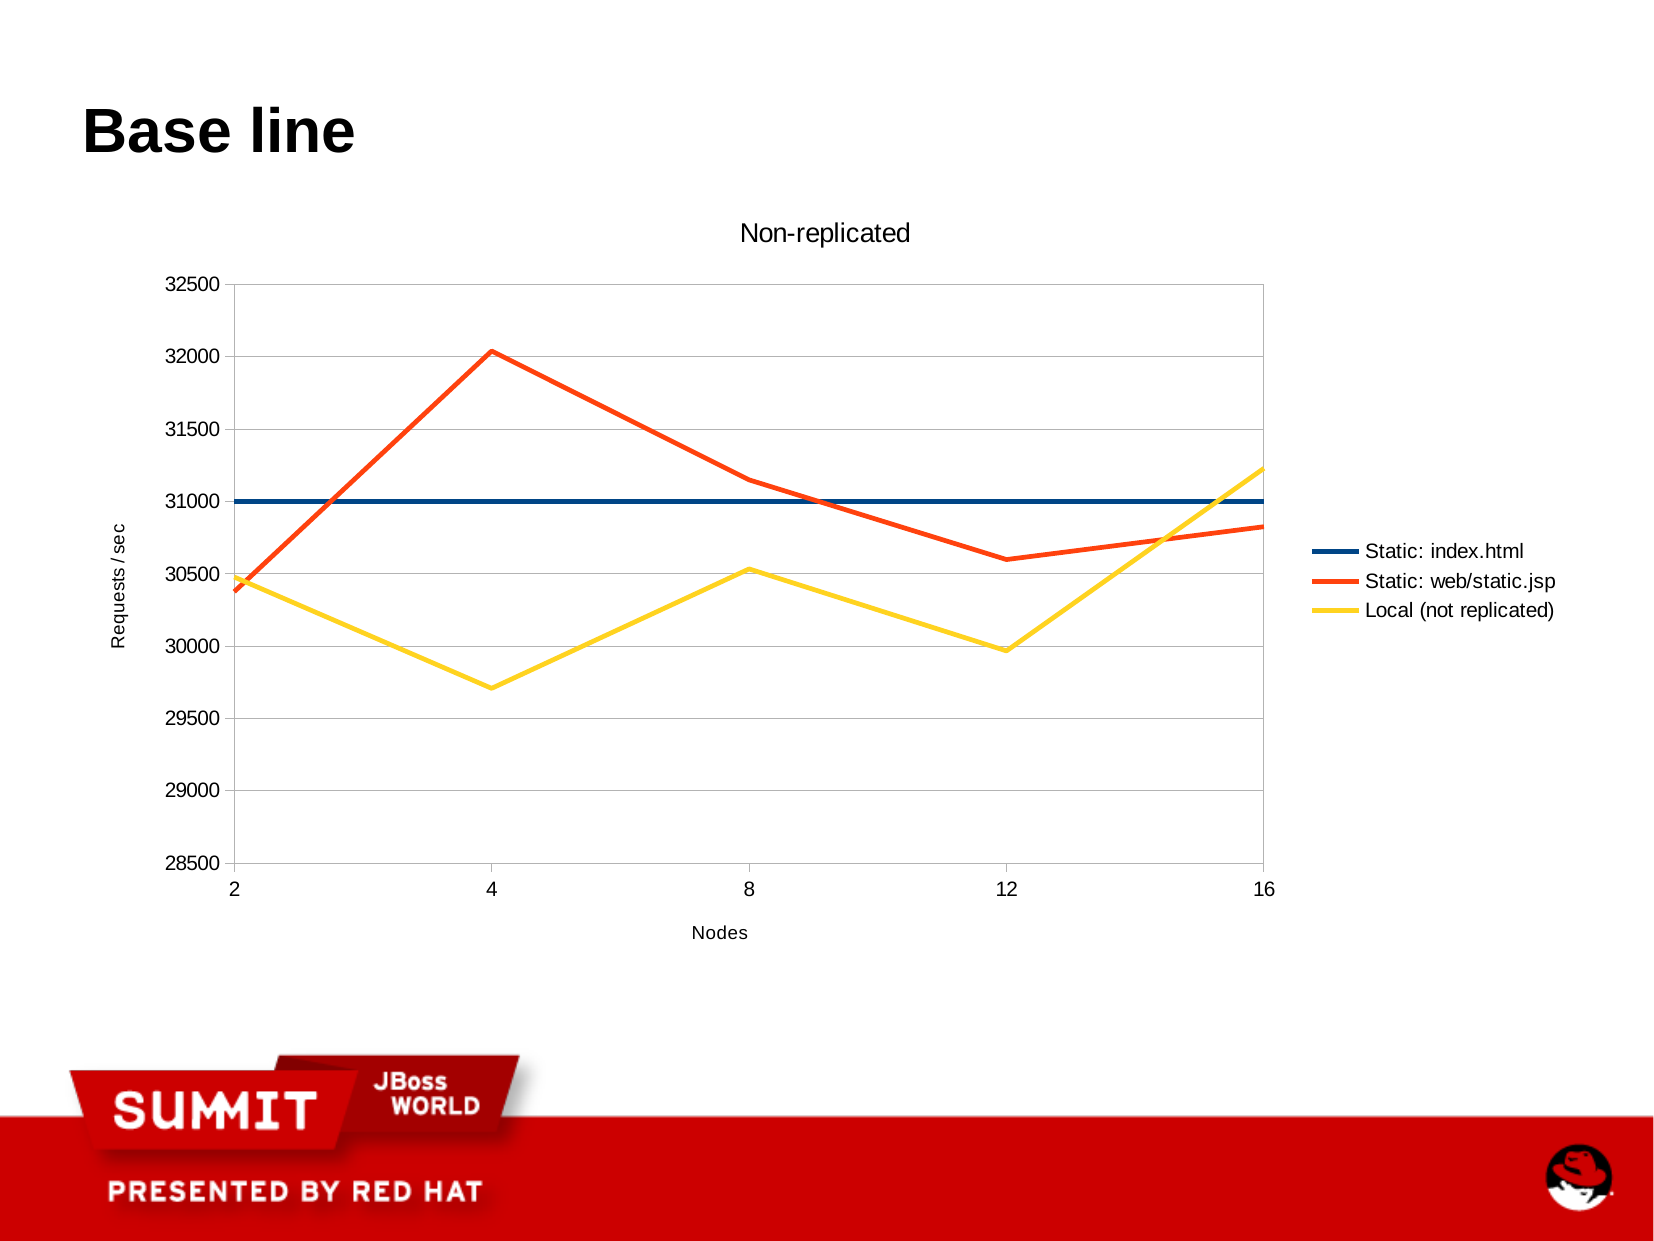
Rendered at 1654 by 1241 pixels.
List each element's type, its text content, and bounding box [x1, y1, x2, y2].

picture [0, 1043, 1654, 1241]
title Base line [82, 37, 1571, 187]
chart [75, 187, 1576, 976]
